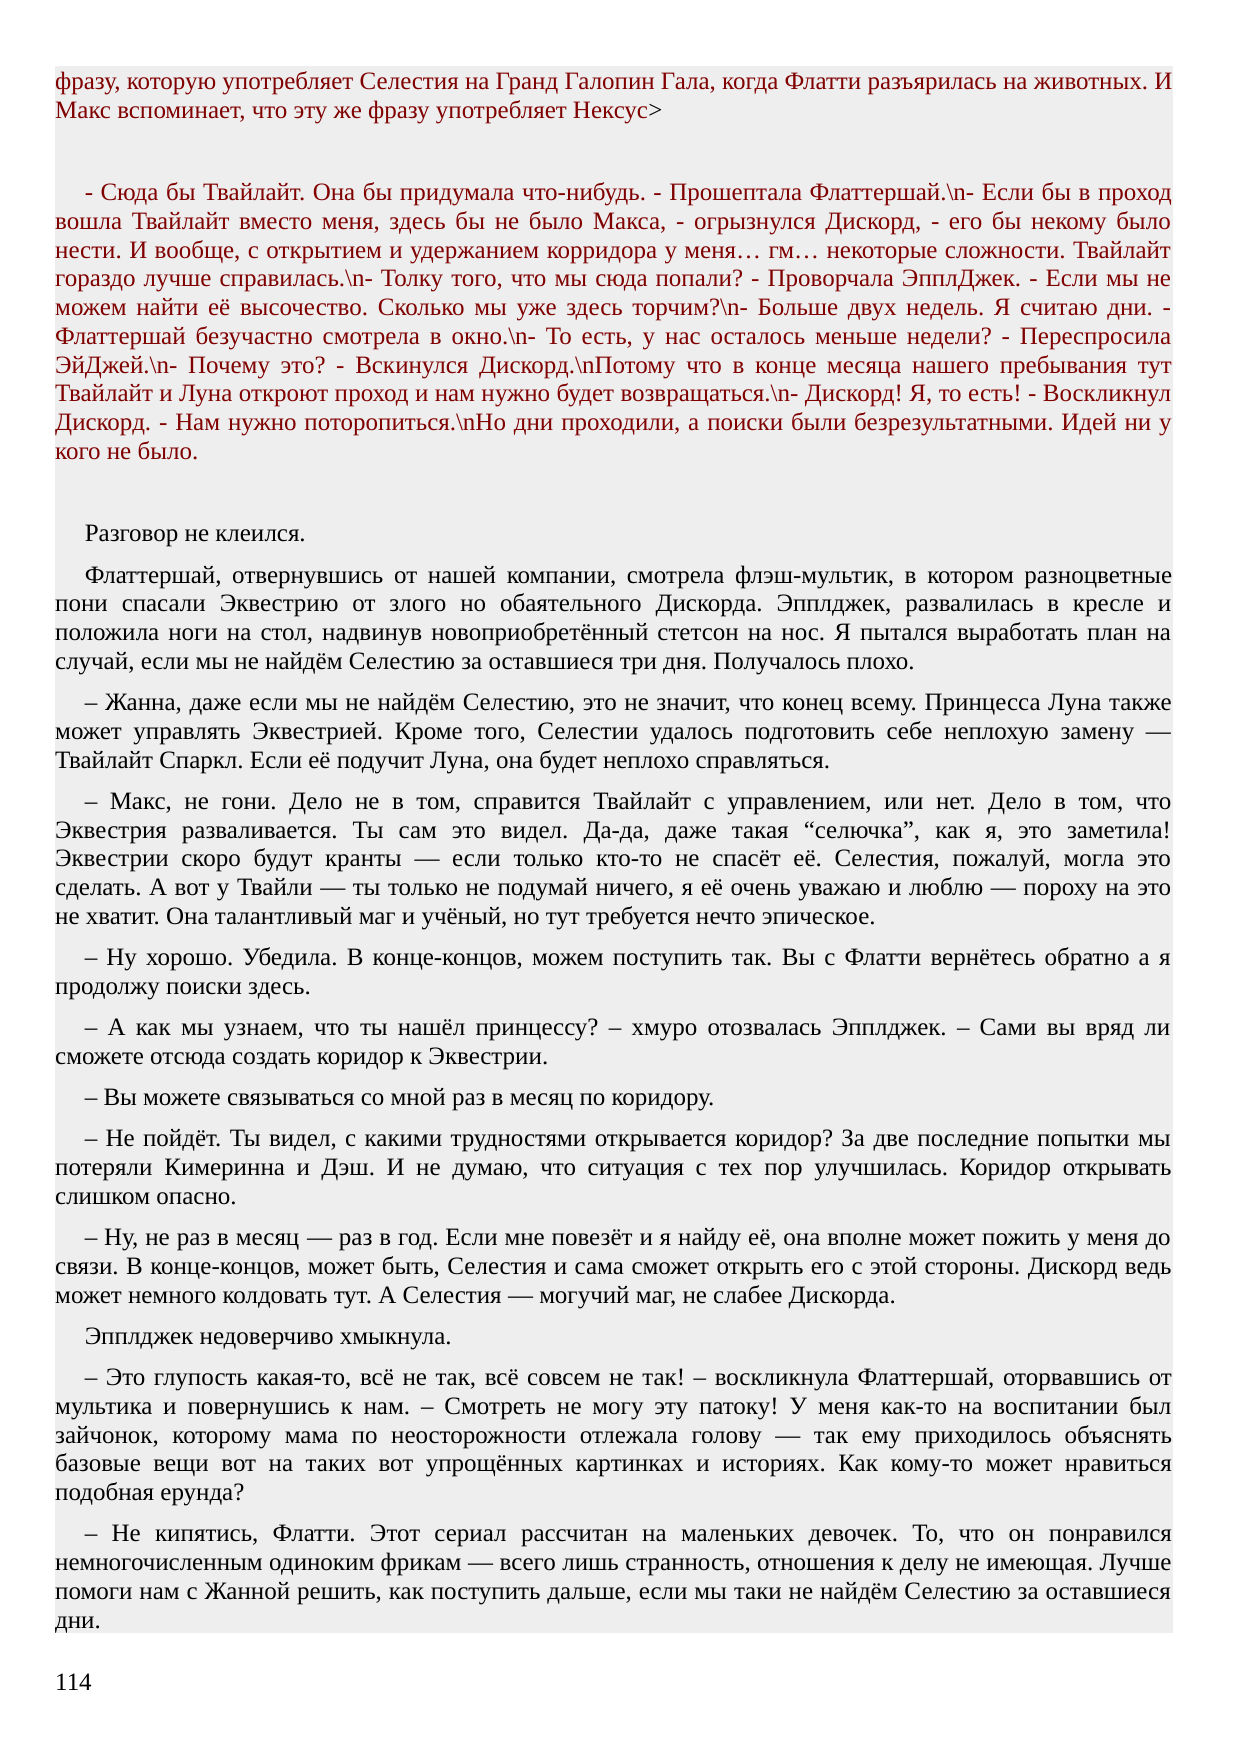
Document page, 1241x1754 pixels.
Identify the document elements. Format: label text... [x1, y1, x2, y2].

text – Макс, не гони. Дело не в том, справится Твайлайт с управлением, или нет. Дело в том, что Эквестрия разваливается. Ты сам это видел. Да-да, даже такая “селючка”, как я, это заметила! Эквестрии скоро будут кранты — если только кто-то не спасёт её. Селестия, пожалуй, могла это сделать. А вот у Твайли — ты только не подумай ничего, я её очень уважаю и люблю — пороху на это не хватит. Она талантливый маг и учёный, но тут требуется нечто эпическое. [55, 786, 1173, 930]
text – Не пойдёт. Ты видел, с какими трудностями открывается коридор? За две последние попытки мы потеряли Кимеринна и Дэш. И не думаю, что ситуация с тех пор улучшилась. Коридор открывать слишком опасно. [55, 1123, 1173, 1210]
text – Вы можете связываться со мной раз в месяц по коридору. [55, 1082, 1173, 1111]
text – Ну, не раз в месяц — раз в год. Если мне повезёт и я найду её, она вполне может пожить у меня до связи. В конце-концов, может быть, Селестия и сама сможет открыть его с этой стороны. Дискорд ведь может немного колдовать тут. А Селестия — могучий маг, не слабее Дискорда. [55, 1222, 1173, 1308]
text – Жанна, даже если мы не найдём Селестию, это не значит, что конец всему. Принцесса Луна также может управлять Эквестрией. Кроме того, Селестии удалось подготовить себе неплохую замену — Твайлайт Спаркл. Если её подучит Луна, она будет неплохо справляться. [55, 687, 1173, 773]
text – Ну хорошо. Убедила. В конце-концов, можем поступить так. Вы с Флатти вернётесь обратно а я продолжу поиски здесь. [55, 942, 1173, 1000]
text - Сюда бы Твайлайт. Она бы придумала что-нибудь. - Прошептала Флаттершай.\n- Если бы в проход вошла Твайлайт вместо меня, здесь бы не было Макса, - огрызнулся Дискорд, - его бы некому было нести. И вообще, с открытием и удержанием корридора у меня… гм… некоторые сложности. Твайлайт гораздо лучше справилась.\n- Толку того, что мы сюда попали? - Проворчала ЭпплДжек. - Если мы не можем найти её высочество. Сколько мы уже здесь торчим?\n- Больше двух недель. Я считаю дни. - Флаттершай безучастно смотрела в окно.\n- То есть, у нас осталось меньше недели? - Переспросила ЭйДжей.\n- Почему это? - Вскинулся Дискорд.\nПотому что в конце месяца нашего пребывания тут Твайлайт и Луна откроют проход и нам нужно будет возвращаться.\n- Дискорд! Я, то есть! - Воскликнул Дискорд. - Нам нужно поторопиться.\nНо дни проходили, а поиски были безрезультатными. Идей ни у кого не было. [55, 177, 1173, 465]
text Эпплджек недоверчиво хмыкнула. [55, 1321, 1173, 1350]
text Разговор не клеился. [55, 518, 1173, 547]
text – Не кипятись, Флатти. Этот сериал рассчитан на маленьких девочек. То, что он понравился немногочисленным одиноким фрикам — всего лишь странность, отношения к делу не имеющая. Лучше помоги нам с Жанной решить, как поступить дальше, если мы таки не найдём Селестию за оставшиеся дни. [55, 1518, 1173, 1633]
text Флаттершай, отвернувшись от нашей компании, смотрела флэш-мультик, в котором разноцветные пони спасали Эквестрию от злого но обаятельного Дискорда. Эпплджек, развалилась в кресле и положила ноги на стол, надвинув новоприобретённый стетсон на нос. Я пытался выработать план на случай, если мы не найдём Селестию за оставшиеся три дня. Получалось плохо. [55, 560, 1173, 675]
text – Это глупость какая-то, всё не так, всё совсем не так! – воскликнула Флаттершай, оторвавшись от мультика и повернушись к нам. – Смотреть не могу эту патоку! У меня как-то на воспитании был зайчонок, которому мама по неосторожности отлежала голову — так ему приходилось объяснять базовые вещи вот на таких вот упрощённых картинках и историях. Как кому-то может нравиться подобная ерунда? [55, 1362, 1173, 1506]
text фразу, которую употребляет Селестия на Гранд Галопин Гала, когда Флатти разъярилась на животных. И Макс вспоминает, что эту же фразу употребляет Нексус> [55, 66, 1173, 123]
text – А как мы узнаем, что ты нашёл принцессу? – хмуро отозвалась Эпплджек. – Сами вы вряд ли сможете отсюда создать коридор к Эквестрии. [55, 1012, 1173, 1070]
